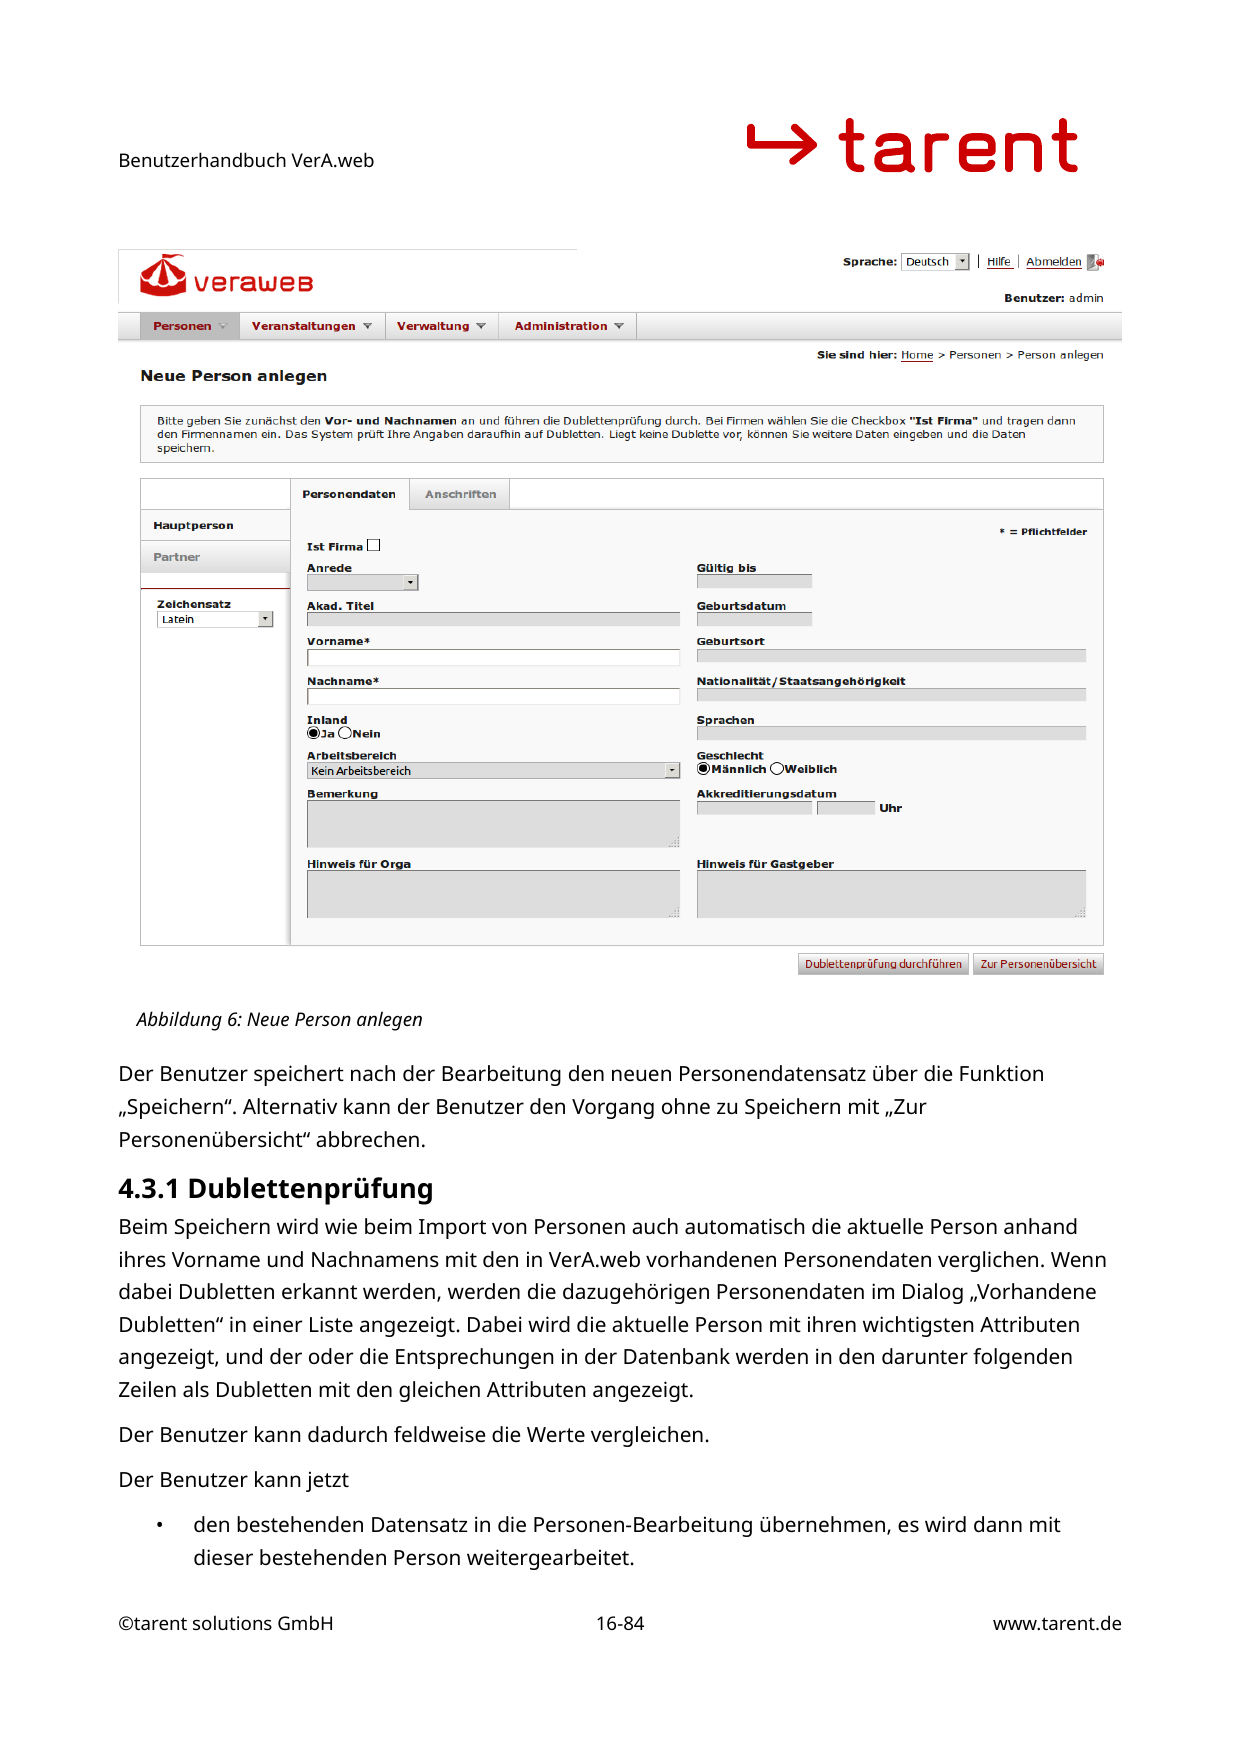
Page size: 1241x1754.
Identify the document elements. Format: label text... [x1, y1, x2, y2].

subtitle Dublettenprüfung [118, 1170, 1122, 1207]
text Der Benutzer kann dadurch feldweise die Werte vergleichen. [118, 1420, 1122, 1448]
text Der Benutzer speichert nach der Bearbeitung den neuen Personendatensatz über die Funktion „Speichern“. Alternativ kann der Benutzer den Vorgang ohne zu Speichern mit „Zur Personenübersicht“ abbrechen. [118, 979, 1122, 1153]
text Der Benutzer kann jetzt [118, 1465, 1122, 1493]
list den bestehenden Datensatz in die Personen-Bearbeitung übernehmen, es wird dann mit dieser bestehenden Person weitergearbeitet. [156, 1510, 1122, 1571]
text [118, 232, 1122, 249]
text Beim Speichern wird wie beim Import von Personen auch automatisch die aktuelle Person anhand ihres Vorname und Nachnamens mit den in VerA.web vorhandenen Personendaten verglichen. Wenn dabei Dubletten erkannt werden, werden die dazugehörigen Personendaten im Dialog „Vorhandene Dubletten“ in einer Liste angezeigt. Dabei wird die aktuelle Person mit ihren wichtigsten Attributen angezeigt, und der oder die Entsprechungen in der Datenbank werden in den darunter folgenden Zeilen als Dubletten mit den gleichen Attributen angezeigt. [118, 1212, 1122, 1403]
picture [118, 249, 1122, 979]
text Abbildung 6: Neue Person anlegen [137, 979, 1103, 1032]
